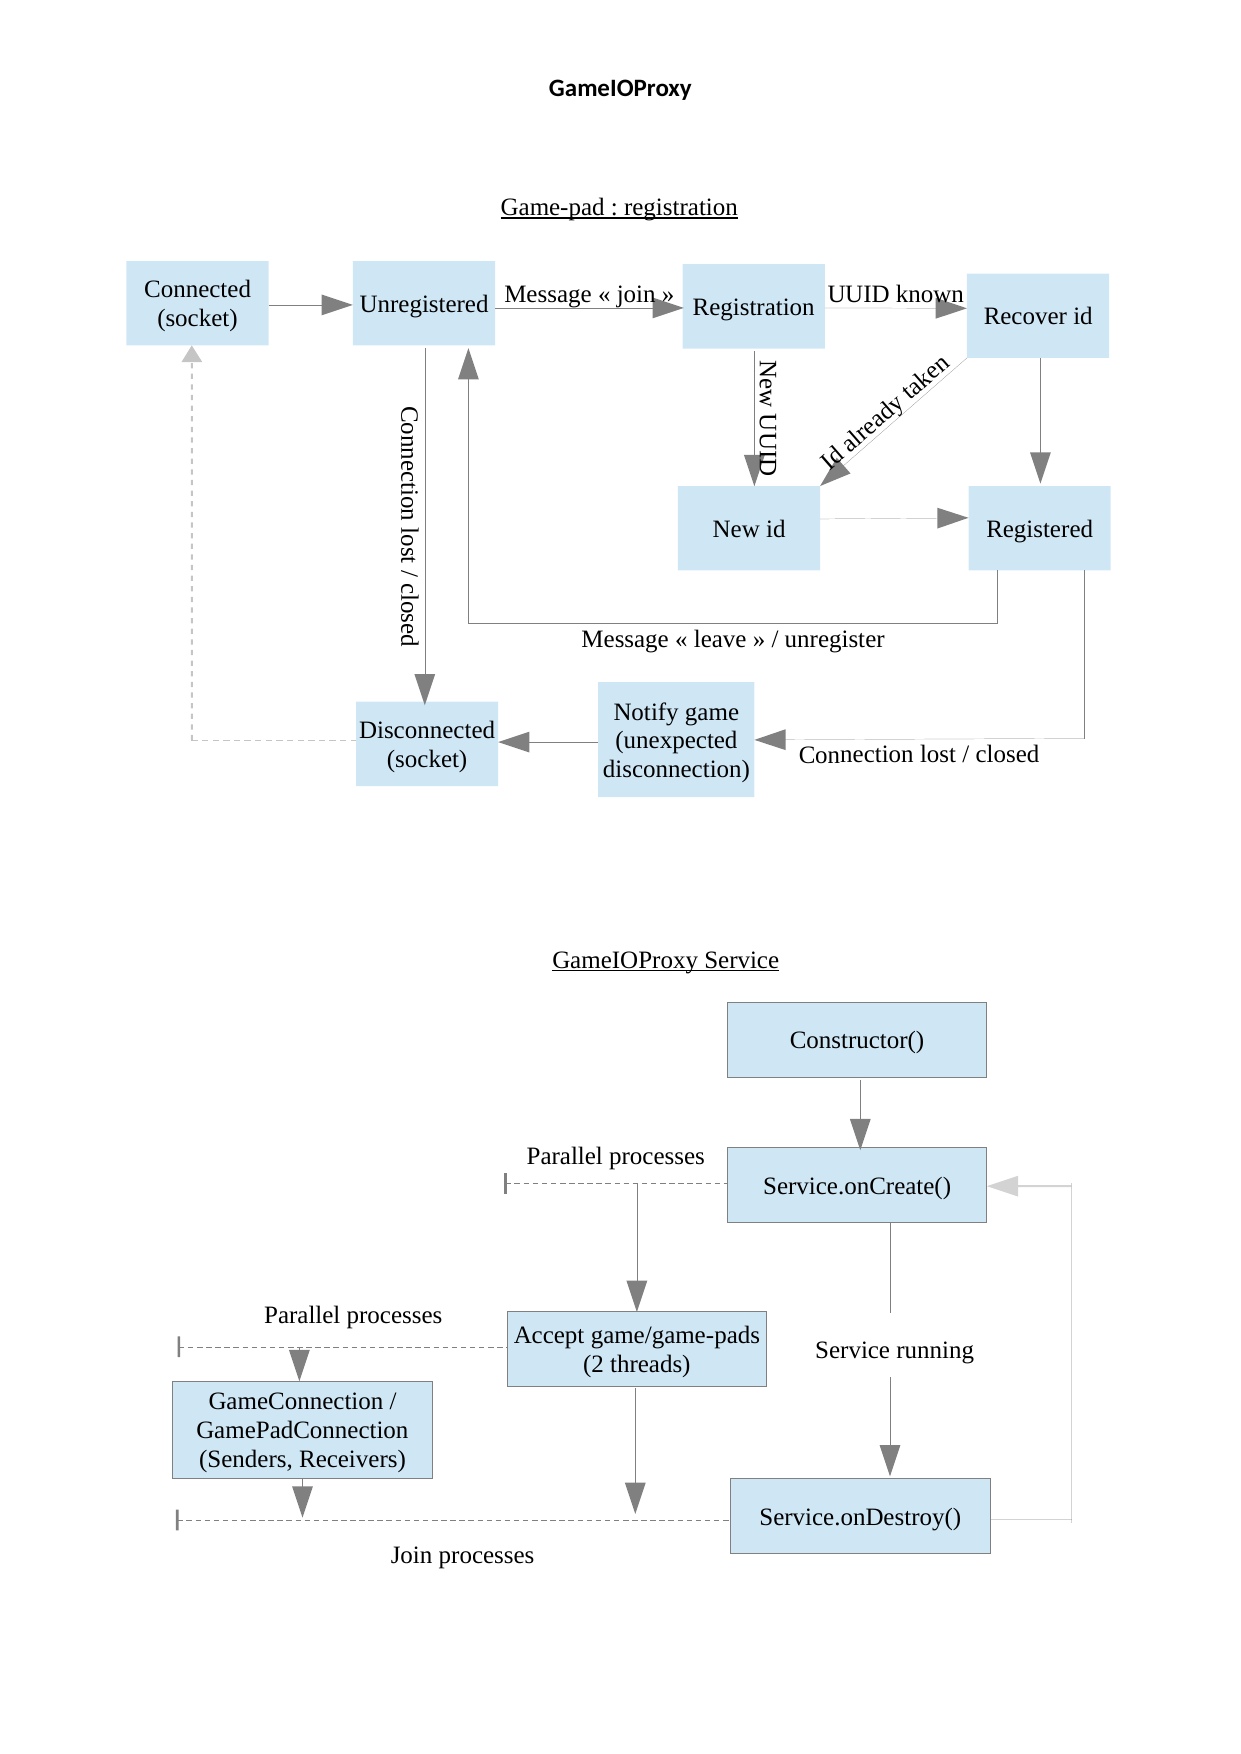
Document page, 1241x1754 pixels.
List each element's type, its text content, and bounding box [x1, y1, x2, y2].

text GameIOProxy [118, 72, 1122, 102]
